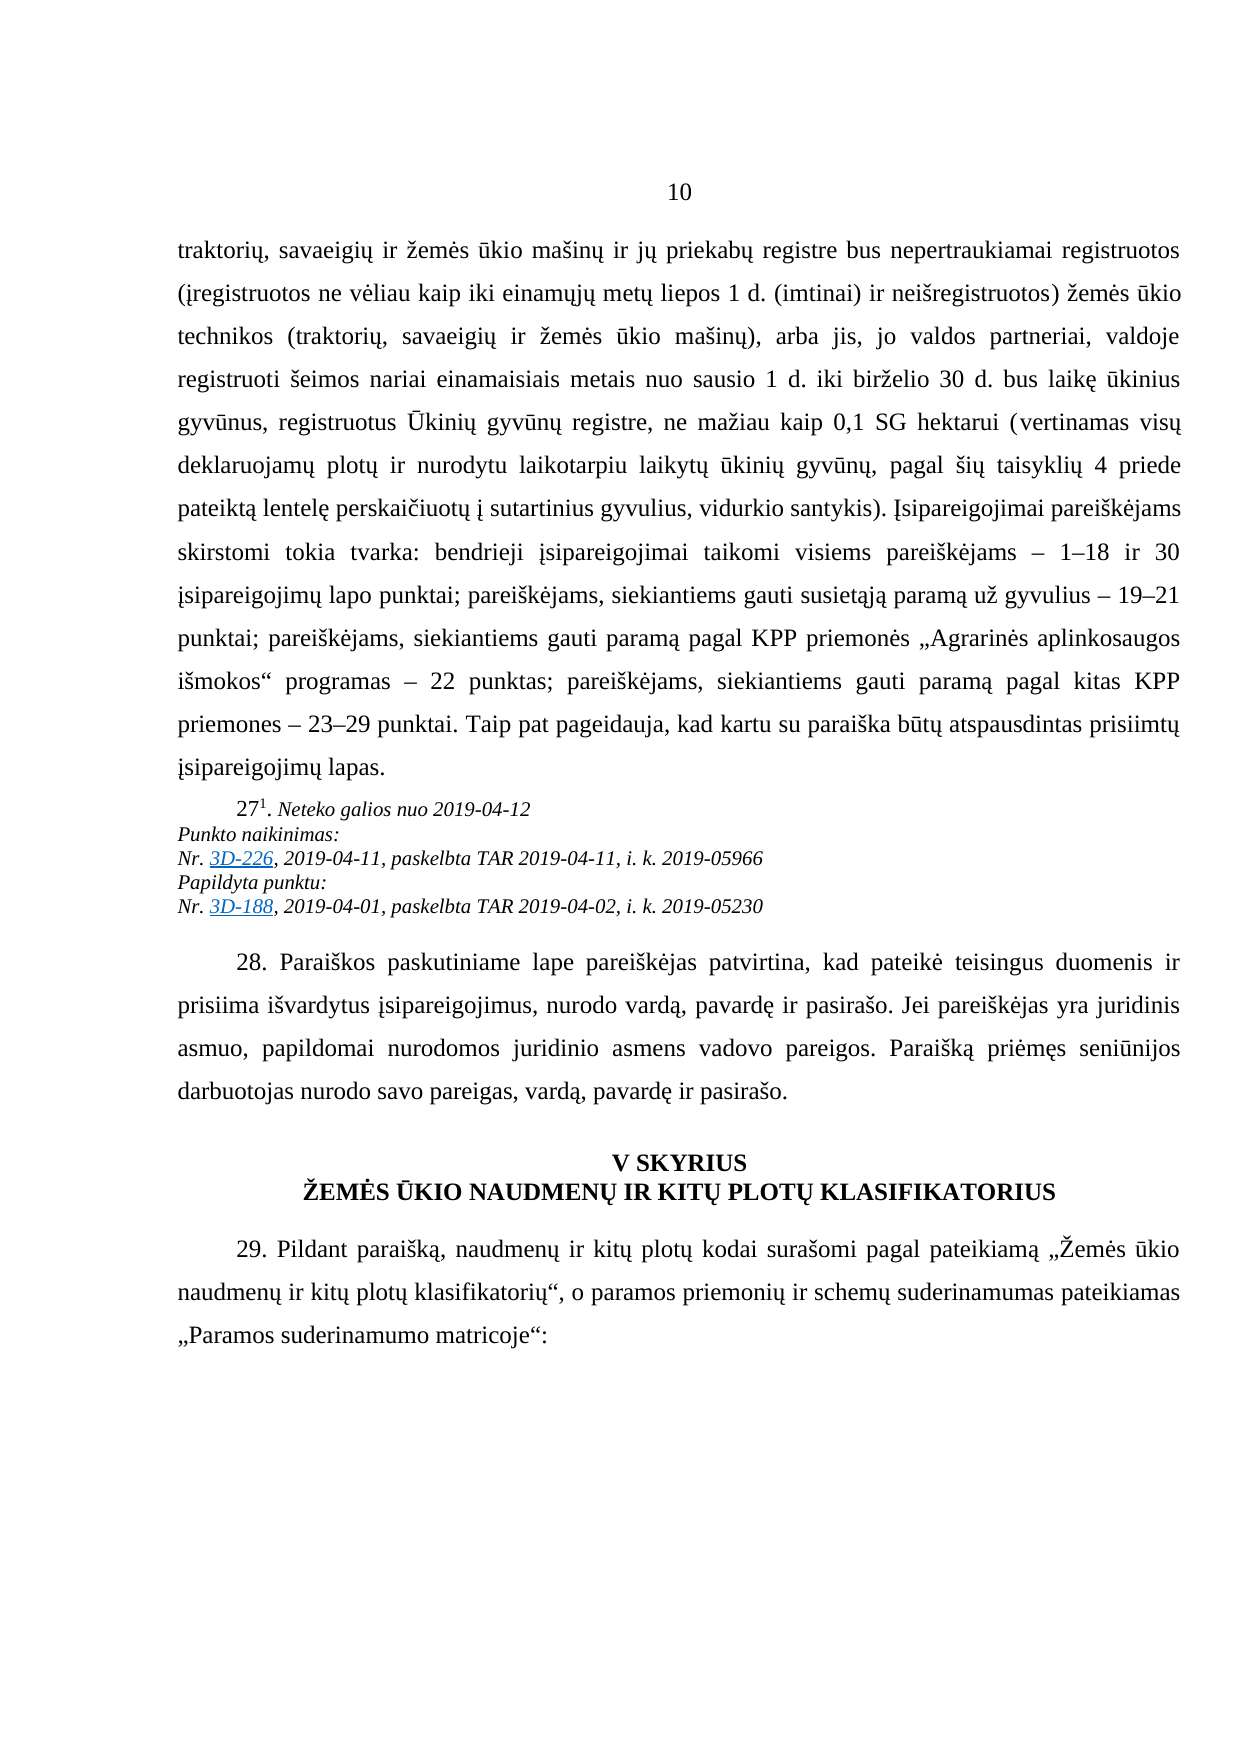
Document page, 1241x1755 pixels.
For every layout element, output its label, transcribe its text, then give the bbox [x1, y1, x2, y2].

text Punkto naikinimas: [177, 822, 1181, 846]
text 29. Pildant paraišką, naudmenų ir kitų plotų kodai surašomi pagal pateikiamą „Žemės ūkio naudmenų ir kitų plotų klasifikatorių“, o paramos priemonių ir schemų suderinamumas pateikiamas „Paramos suderinamumo matricoje“: [177, 1234, 1181, 1349]
text Papildyta punktu: [177, 870, 1181, 894]
text Nr. 3D-226, 2019-04-11, paskelbta TAR 2019-04-11, i. k. 2019-05966 [177, 846, 1181, 870]
text traktorių, savaeigių ir žemės ūkio mašinų ir jų priekabų registre bus nepertraukiamai registruotos (įregistruotos ne vėliau kaip iki einamųjų metų liepos 1 d. (imtinai) ir neišregistruotos) žemės ūkio technikos (traktorių, savaeigių ir žemės ūkio mašinų), arba jis, jo valdos partneriai, valdoje registruoti šeimos nariai einamaisiais metais nuo sausio 1 d. iki birželio 30 d. bus laikę ūkinius gyvūnus, registruotus Ūkinių gyvūnų registre, ne mažiau kaip 0,1 SG hektarui (vertinamas visų deklaruojamų plotų ir nurodytu laikotarpiu laikytų ūkinių gyvūnų, pagal šių taisyklių 4 priede pateiktą lentelę perskaičiuotų į sutartinius gyvulius, vidurkio santykis). Įsipareigojimai pareiškėjams skirstomi tokia tvarka: bendrieji įsipareigojimai taikomi visiems pareiškėjams – 1–18 ir 30 įsipareigojimų lapo punktai; pareiškėjams, siekiantiems gauti susietąją paramą už gyvulius – 19–21 punktai; pareiškėjams, siekiantiems gauti paramą pagal KPP priemonės „Agrarinės aplinkosaugos išmokos“ programas – 22 punktas; pareiškėjams, siekiantiems gauti paramą pagal kitas KPP priemones – 23–29 punktai. Taip pat pageidauja, kad kartu su paraiška būtų atspausdintas prisiimtų įsipareigojimų lapas. [177, 235, 1181, 781]
text 271. Neteko galios nuo 2019-04-12 [177, 795, 1181, 822]
text ŽEMĖS ŪKIO NAUDMENŲ IR KITŲ PLOTŲ KLASIFIKATORIUS [177, 1177, 1181, 1205]
text 28. Paraiškos paskutiniame lape pareiškėjas patvirtina, kad pateikė teisingus duomenis ir prisiima išvardytus įsipareigojimus, nurodo vardą, pavardę ir pasirašo. Jei pareiškėjas yra juridinis asmuo, papildomai nurodomos juridinio asmens vadovo pareigos. Paraišką priėmęs seniūnijos darbuotojas nurodo savo pareigas, vardą, pavardę ir pasirašo. [177, 947, 1181, 1105]
text Nr. 3D-188, 2019-04-01, paskelbta TAR 2019-04-02, i. k. 2019-05230 [177, 894, 1181, 918]
text v SKYRIUS [177, 1148, 1181, 1177]
